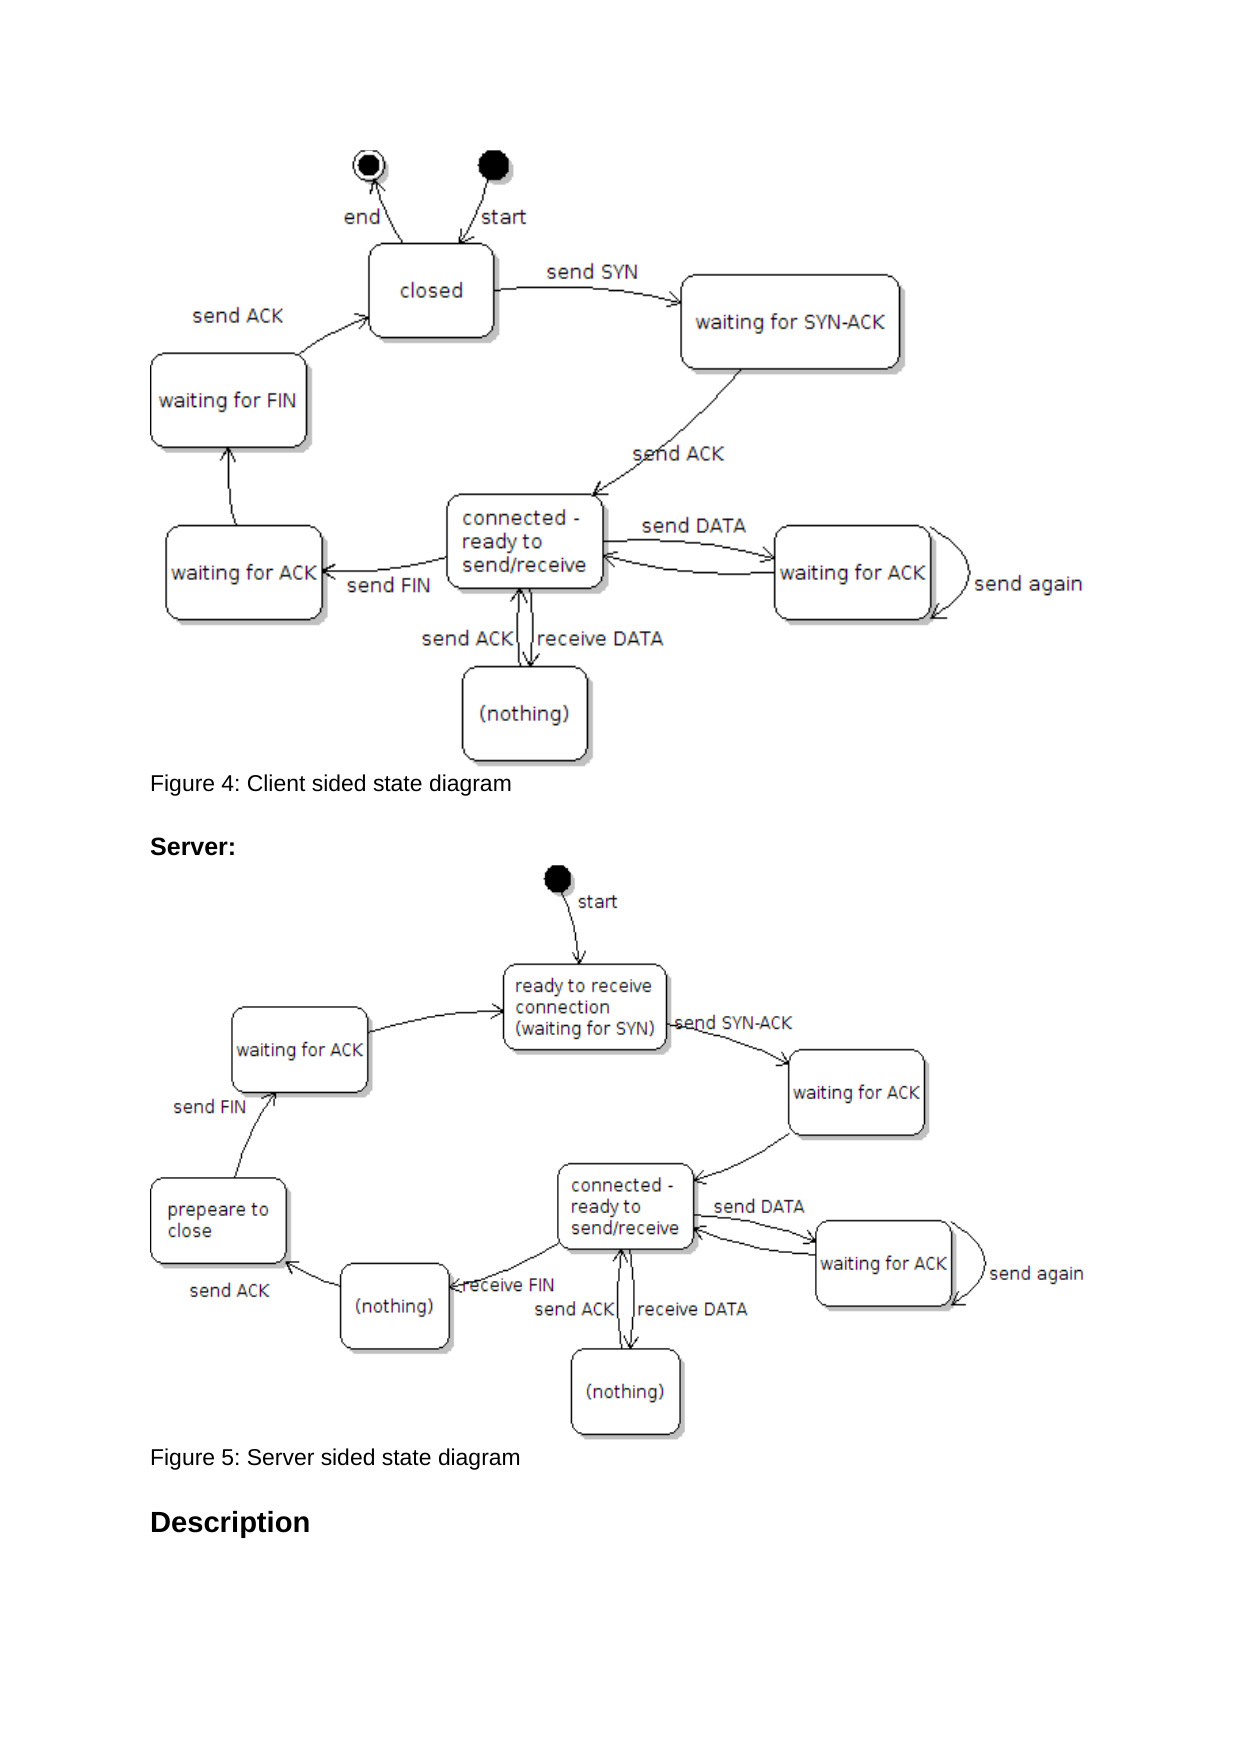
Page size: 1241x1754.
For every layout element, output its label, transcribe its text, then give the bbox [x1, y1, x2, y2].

picture [150, 150, 1091, 768]
text Server: [150, 832, 1090, 860]
text Figure 4: Client sided state diagram [150, 771, 1090, 797]
text Description [150, 1506, 1090, 1539]
picture [150, 864, 1091, 1441]
text Figure 5: Server sided state diagram [150, 1445, 1090, 1470]
